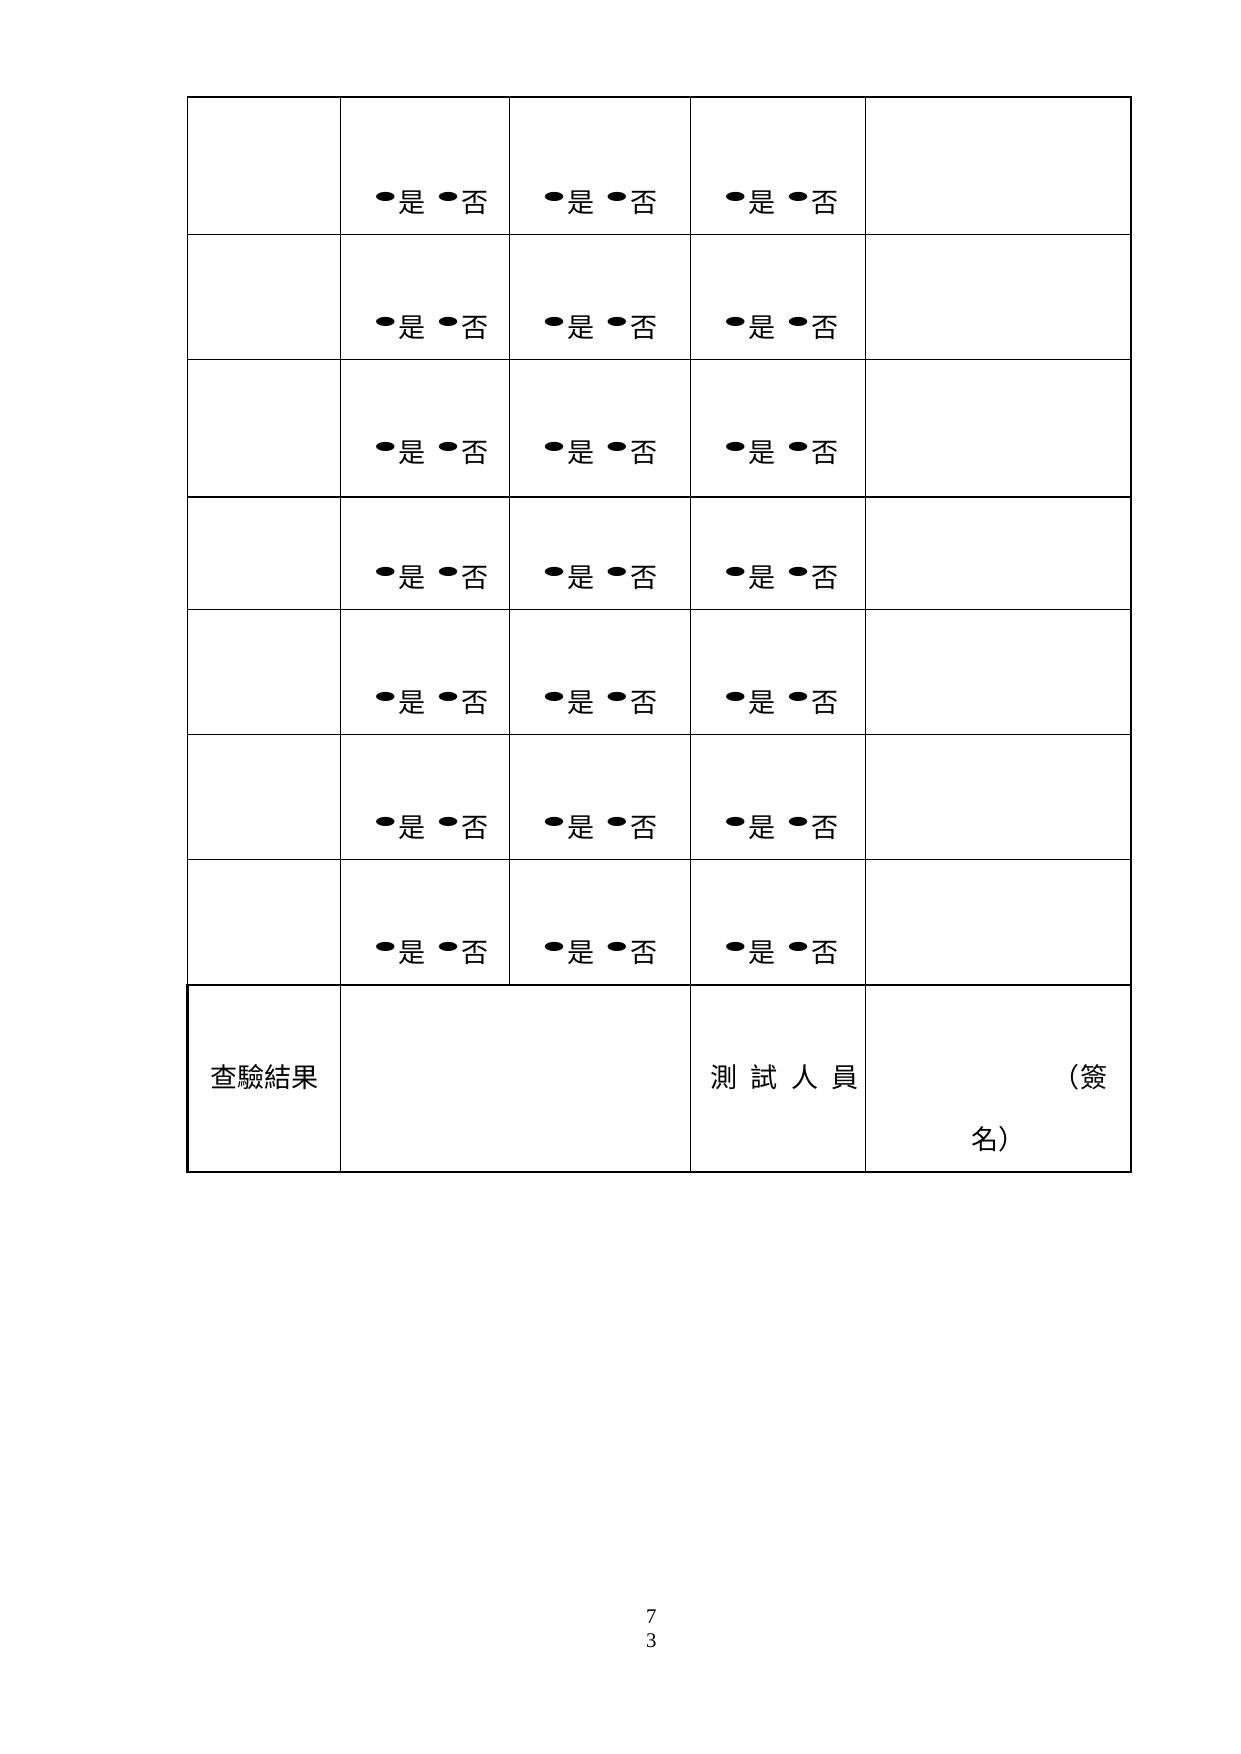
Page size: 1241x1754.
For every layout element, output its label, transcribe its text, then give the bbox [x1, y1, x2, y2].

table_cell [188, 98, 340, 234]
table_cell [188, 360, 340, 496]
table_cell 是 否 [691, 235, 865, 359]
table_cell [866, 735, 1130, 859]
table_cell [341, 986, 690, 1171]
table_cell 是 否 [341, 360, 509, 496]
table_cell 是 否 [691, 98, 865, 234]
table_cell 是 否 [341, 860, 509, 984]
table_cell 是 否 [691, 735, 865, 859]
table_cell [188, 735, 340, 859]
table_cell 是 否 [341, 235, 509, 359]
table_cell [188, 235, 340, 359]
table_cell [866, 498, 1130, 609]
table_cell [866, 98, 1130, 234]
table_cell 是 否 [510, 860, 690, 984]
table_cell 是 否 [341, 735, 509, 859]
table_cell [866, 860, 1130, 984]
table_cell [866, 610, 1130, 734]
table_cell 是 否 [691, 360, 865, 496]
table_cell [188, 498, 340, 609]
table_cell [188, 860, 340, 984]
table_cell 是 否 [341, 498, 509, 609]
table_cell 是 否 [341, 98, 509, 234]
table_cell [866, 360, 1130, 496]
table_cell 是 否 [510, 235, 690, 359]
table_cell 測 試 人 員 [691, 986, 865, 1171]
table_cell 是 否 [510, 498, 690, 609]
table_cell 是 否 [510, 98, 690, 234]
table_cell 是 否 [510, 735, 690, 859]
table_cell 是 否 [691, 860, 865, 984]
table_cell 是 否 [691, 498, 865, 609]
table_cell [866, 235, 1130, 359]
table_cell 是 否 [510, 610, 690, 734]
table_cell [188, 610, 340, 734]
table_cell （簽名） [866, 986, 1130, 1171]
table_cell 是 否 [691, 610, 865, 734]
table_cell 是 否 [510, 360, 690, 496]
table_cell 是 否 [341, 610, 509, 734]
table_cell 查驗結果 [189, 986, 340, 1171]
